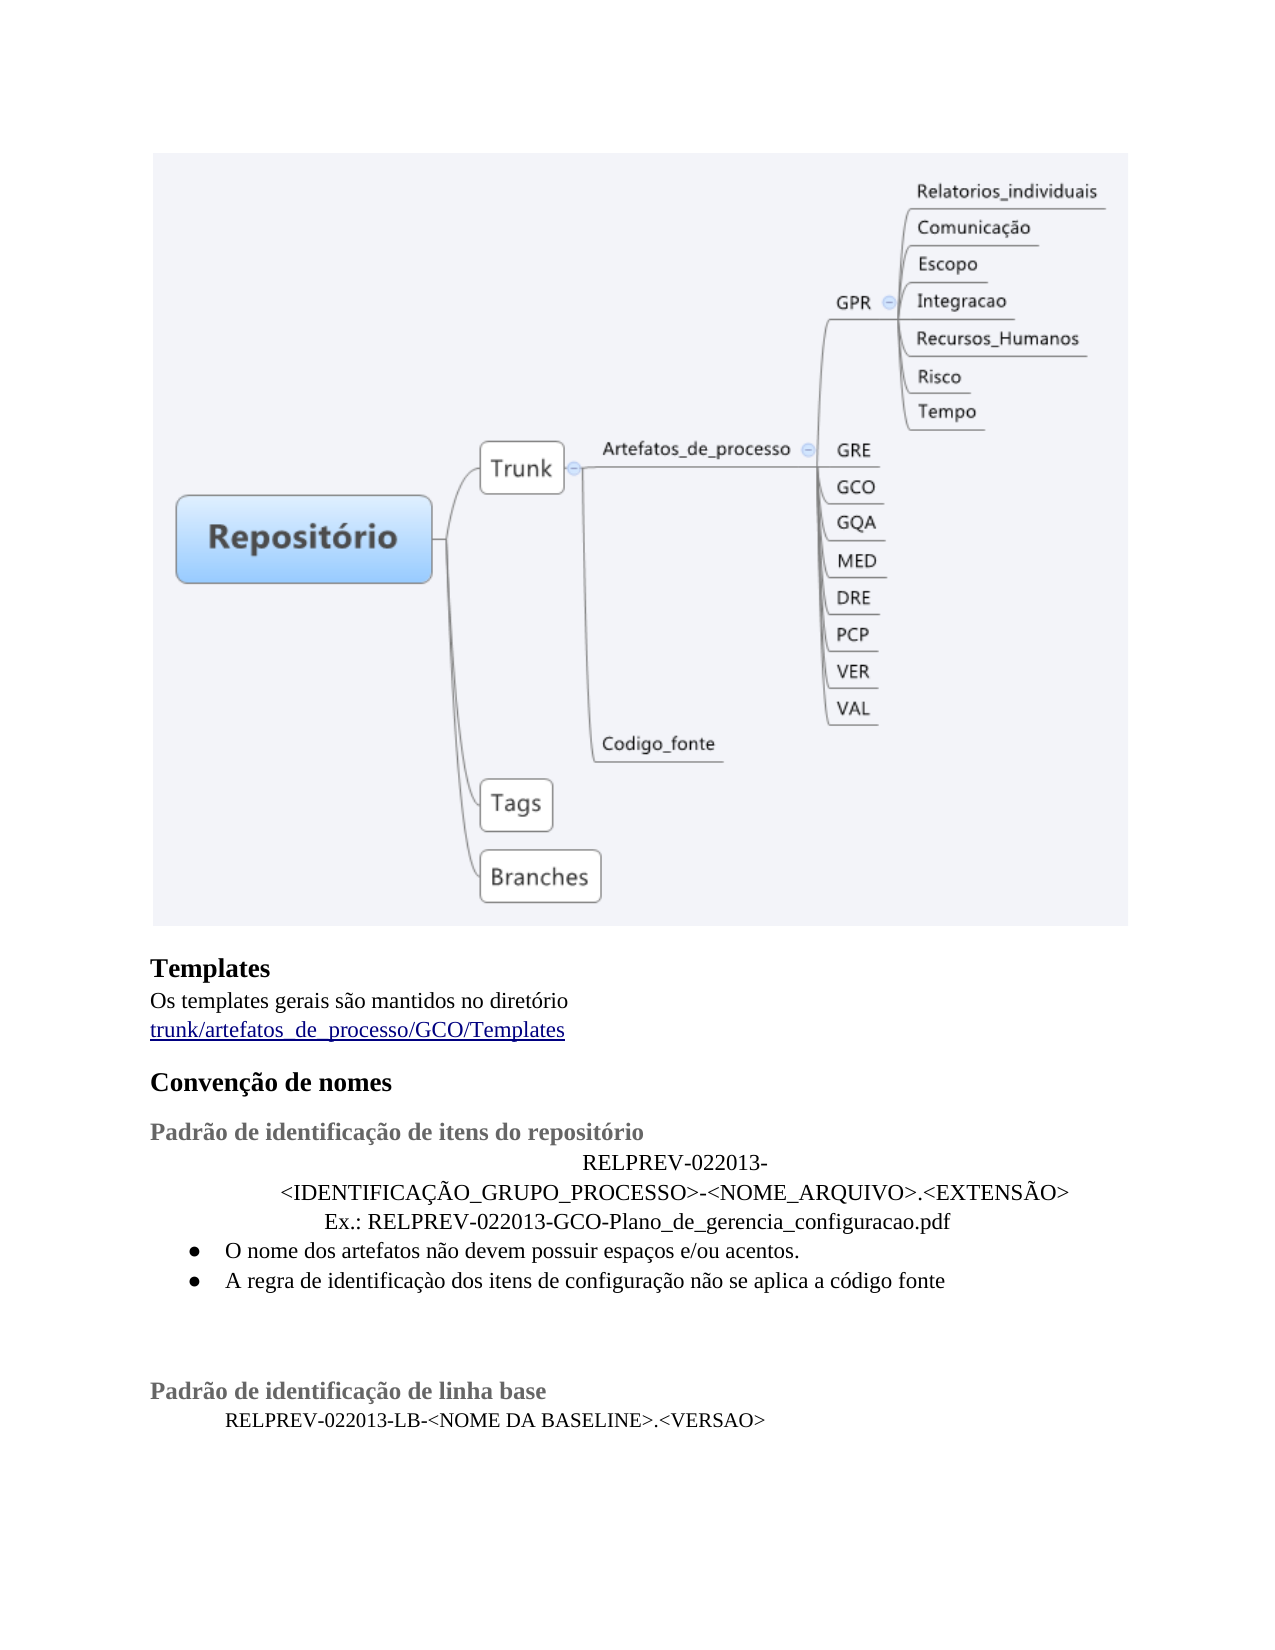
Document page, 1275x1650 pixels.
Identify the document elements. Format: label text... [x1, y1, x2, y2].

picture [153, 153, 1129, 926]
text RELPREV-022013- [225, 1150, 1125, 1176]
text trunk/artefatos_de_processo/GCO/Templates [150, 1017, 1125, 1043]
text <IDENTIFICAÇÃO_GRUPO_PROCESSO>-<NOME_ARQUIVO>.<EXTENSÃO> [225, 1179, 1125, 1205]
subtitle Templates [150, 954, 1125, 984]
list A regra de identificaçào dos itens de configuração não se aplica a código fonte [187, 1267, 1125, 1293]
list O nome dos artefatos não devem possuir espaços e/ou acentos. [187, 1238, 1125, 1263]
text Ex.: RELPREV-022013-GCO-Plano_de_gerencia_configuracao.pdf [150, 1209, 1125, 1234]
subtitle Convenção de nomes [150, 1067, 1125, 1097]
text RELPREV-022013-LB-<NOME DA BASELINE>.<VERSAO> [225, 1409, 1125, 1432]
subtitle Padrão de identificação de linha base [150, 1377, 1125, 1404]
subtitle Padrão de identificação de itens do repositório [150, 1118, 1125, 1146]
text Os templates gerais são mantidos no diretório [150, 988, 1125, 1014]
